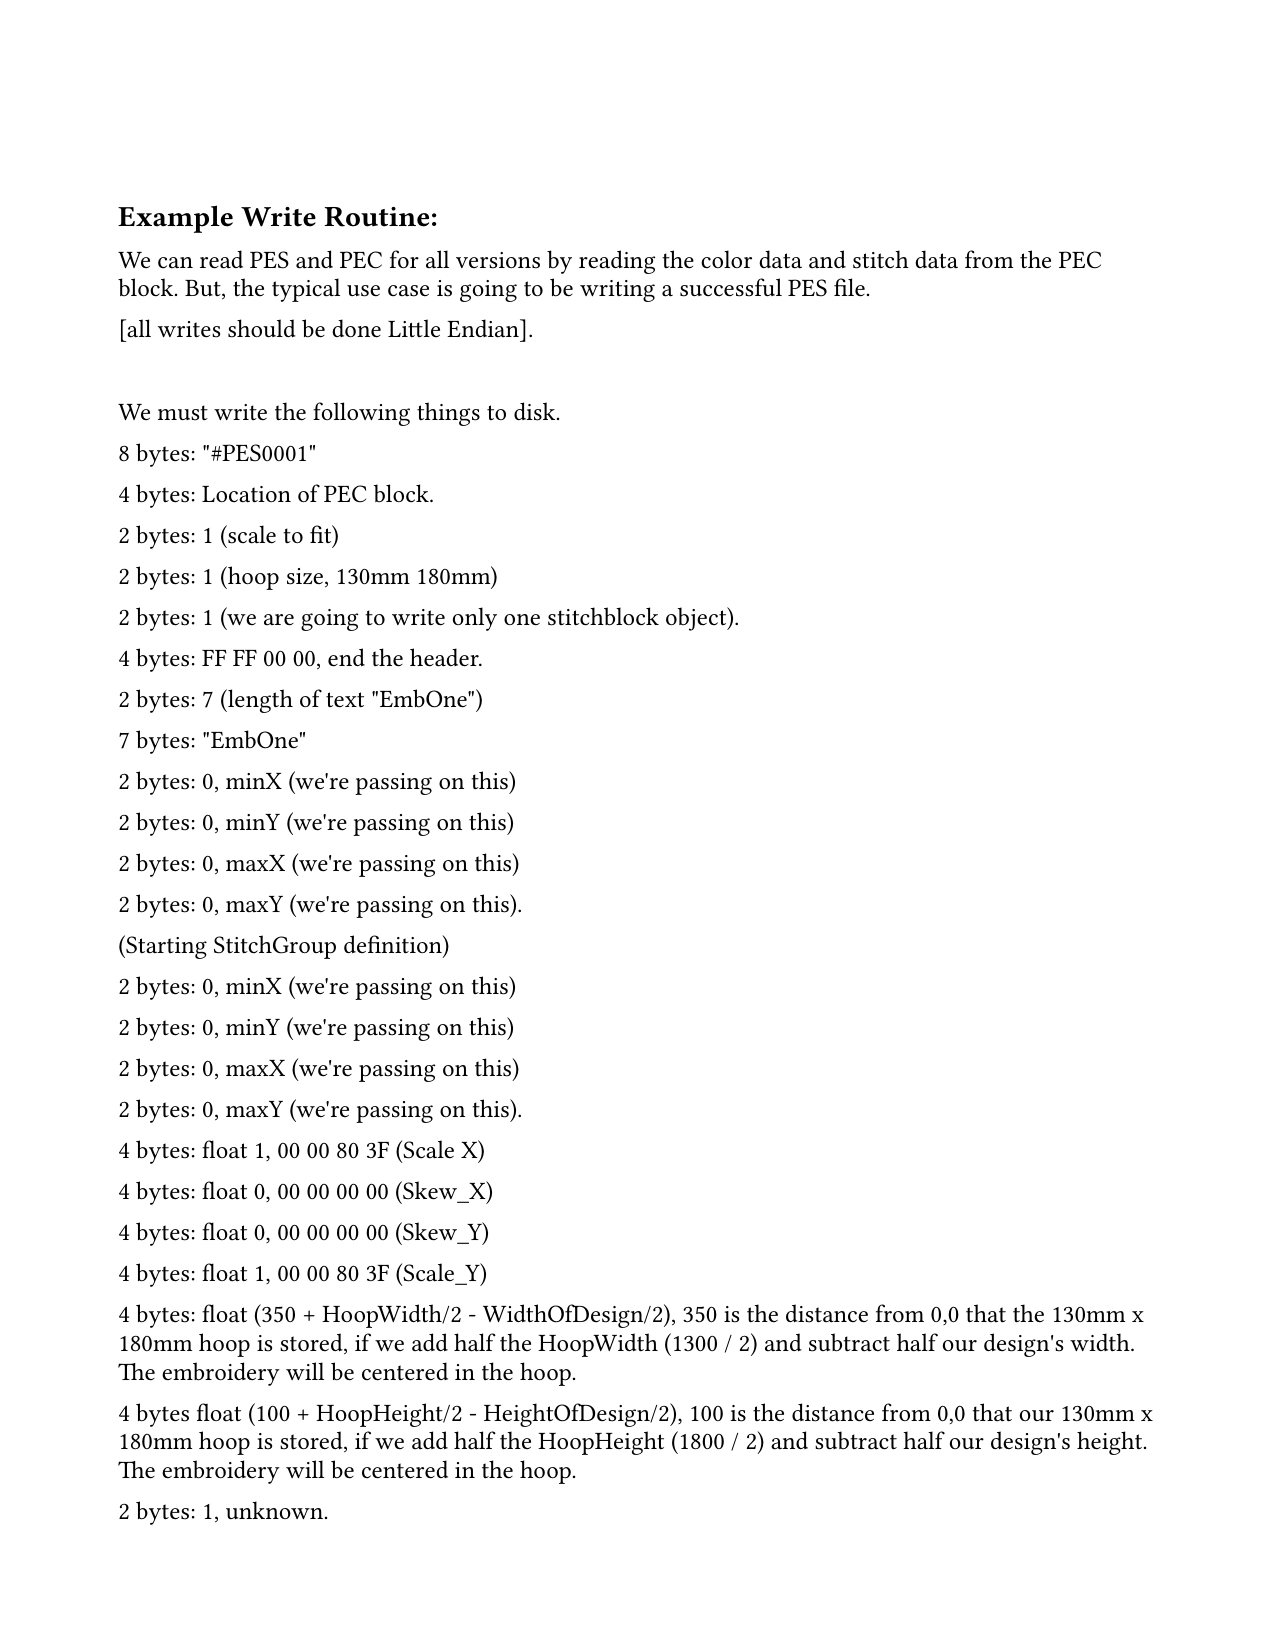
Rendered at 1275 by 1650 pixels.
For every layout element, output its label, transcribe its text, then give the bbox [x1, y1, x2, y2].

text 4 bytes: float 1, 00 00 80 3F (Scale_Y) [118, 1259, 1157, 1288]
text 4 bytes: float 0, 00 00 00 00 (Skew_X) [118, 1177, 1157, 1206]
text 2 bytes: 0, maxX (we're passing on this) [118, 849, 1157, 878]
text 2 bytes: 0, minX (we're passing on this) [118, 767, 1157, 796]
text We can read PES and PEC for all versions by reading the color data and stitch data from the PEC block. But, the typical use case is going to be writing a successful PES file. [118, 246, 1157, 303]
text 2 bytes: 1, unknown. [118, 1497, 1157, 1525]
text We must write the following things to disk. [118, 398, 1157, 426]
text [all writes should be done Little Endian]. [118, 316, 1157, 344]
text 4 bytes: Location of PEC block. [118, 480, 1157, 508]
text Example Write Routine: [118, 200, 1157, 233]
text 4 bytes float (100 + HoopHeight/2 - HeightOfDesign/2), 100 is the distance from 0,0 that our 130mm x 180mm hoop is stored, if we add half the HoopHeight (1800 / 2) and subtract half our design's height. The embroidery will be centered in the hoop. [118, 1399, 1157, 1484]
text 4 bytes: float 0, 00 00 00 00 (Skew_Y) [118, 1218, 1157, 1247]
text 2 bytes: 0, minY (we're passing on this) [118, 1013, 1157, 1042]
text 2 bytes: 0, maxY (we're passing on this). [118, 890, 1157, 919]
text (Starting StitchGroup definition) [118, 931, 1157, 960]
text 2 bytes: 1 (hoop size, 130mm 180mm) [118, 562, 1157, 590]
text 2 bytes: 1 (we are going to write only one stitchblock object). [118, 603, 1157, 631]
text 4 bytes: float (350 + HoopWidth/2 - WidthOfDesign/2), 350 is the distance from 0,0 that the 130mm x 180mm hoop is stored, if we add half the HoopWidth (1300 / 2) and subtract half our design's width. The embroidery will be centered in the hoop. [118, 1301, 1157, 1386]
text 2 bytes: 1 (scale to fit) [118, 521, 1157, 549]
text 7 bytes: "EmbOne" [118, 726, 1157, 754]
text 2 bytes: 0, maxX (we're passing on this) [118, 1054, 1157, 1083]
text 2 bytes: 0, minX (we're passing on this) [118, 972, 1157, 1001]
text 4 bytes: FF FF 00 00, end the header. [118, 644, 1157, 672]
text 2 bytes: 7 (length of text "EmbOne") [118, 685, 1157, 713]
text 2 bytes: 0, minY (we're passing on this) [118, 808, 1157, 837]
text 4 bytes: float 1, 00 00 80 3F (Scale X) [118, 1136, 1157, 1165]
text 8 bytes: "#PES0001" [118, 439, 1157, 467]
text 2 bytes: 0, maxY (we're passing on this). [118, 1095, 1157, 1124]
